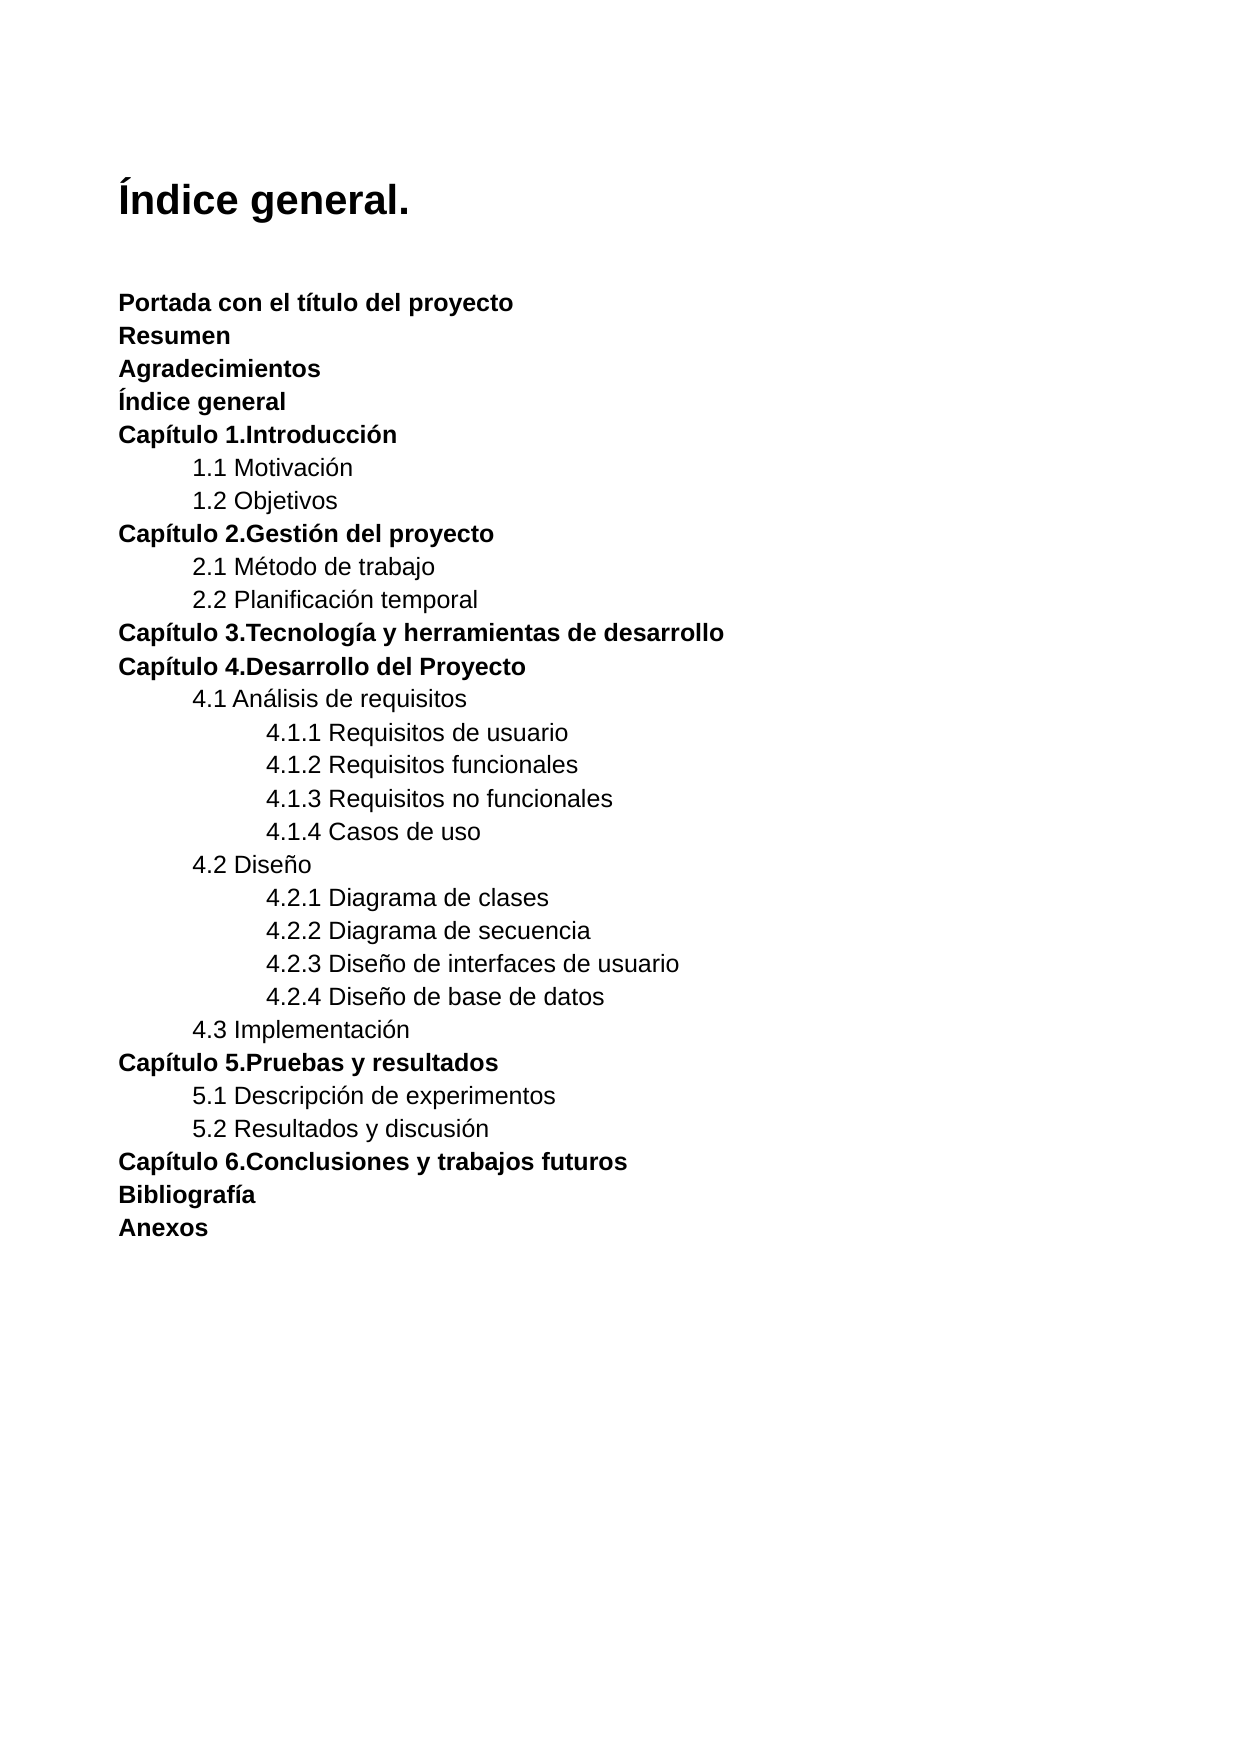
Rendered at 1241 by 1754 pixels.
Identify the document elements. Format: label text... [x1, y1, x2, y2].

text Bibliografía [118, 1180, 1122, 1208]
text 4.2.3 Diseño de interfaces de usuario [118, 949, 1122, 977]
text 4.1.2 Requisitos funcionales [118, 751, 1122, 779]
text 4.1.1 Requisitos de usuario [118, 717, 1122, 746]
text 4.3 Implementación [118, 1015, 1122, 1043]
text 5.1 Descripción de experimentos [118, 1081, 1122, 1109]
text Capítulo 3.Tecnología y herramientas de desarrollo [118, 618, 1122, 647]
text 2.1 Método de trabajo [118, 552, 1122, 581]
text Índice general. [118, 176, 1122, 223]
text Capítulo 5.Pruebas y resultados [118, 1048, 1122, 1076]
text 4.2.1 Diagrama de clases [118, 883, 1122, 911]
text Capítulo 4.Desarrollo del Proyecto [118, 651, 1122, 680]
text 1.1 Motivación [118, 453, 1122, 482]
text 4.2.2 Diagrama de secuencia [118, 916, 1122, 944]
text 5.2 Resultados y discusión [118, 1114, 1122, 1142]
text Portada con el título del proyecto [118, 288, 1122, 317]
text Índice general [118, 387, 1122, 416]
text Resumen [118, 321, 1122, 350]
text 4.1.3 Requisitos no funcionales [118, 783, 1122, 812]
text Capítulo 6.Conclusiones y trabajos futuros [118, 1147, 1122, 1176]
text 2.2 Planificación temporal [118, 585, 1122, 614]
text 4.1 Análisis de requisitos [118, 684, 1122, 713]
text 4.1.4 Casos de uso [118, 817, 1122, 845]
text Anexos [118, 1213, 1122, 1242]
text Capítulo 2.Gestión del proyecto [118, 519, 1122, 548]
text Agradecimientos [118, 354, 1122, 383]
text Capítulo 1.Introducción [118, 420, 1122, 449]
text 4.2.4 Diseño de base de datos [118, 982, 1122, 1010]
text 4.2 Diseño [118, 849, 1122, 878]
text 1.2 Objetivos [118, 486, 1122, 515]
